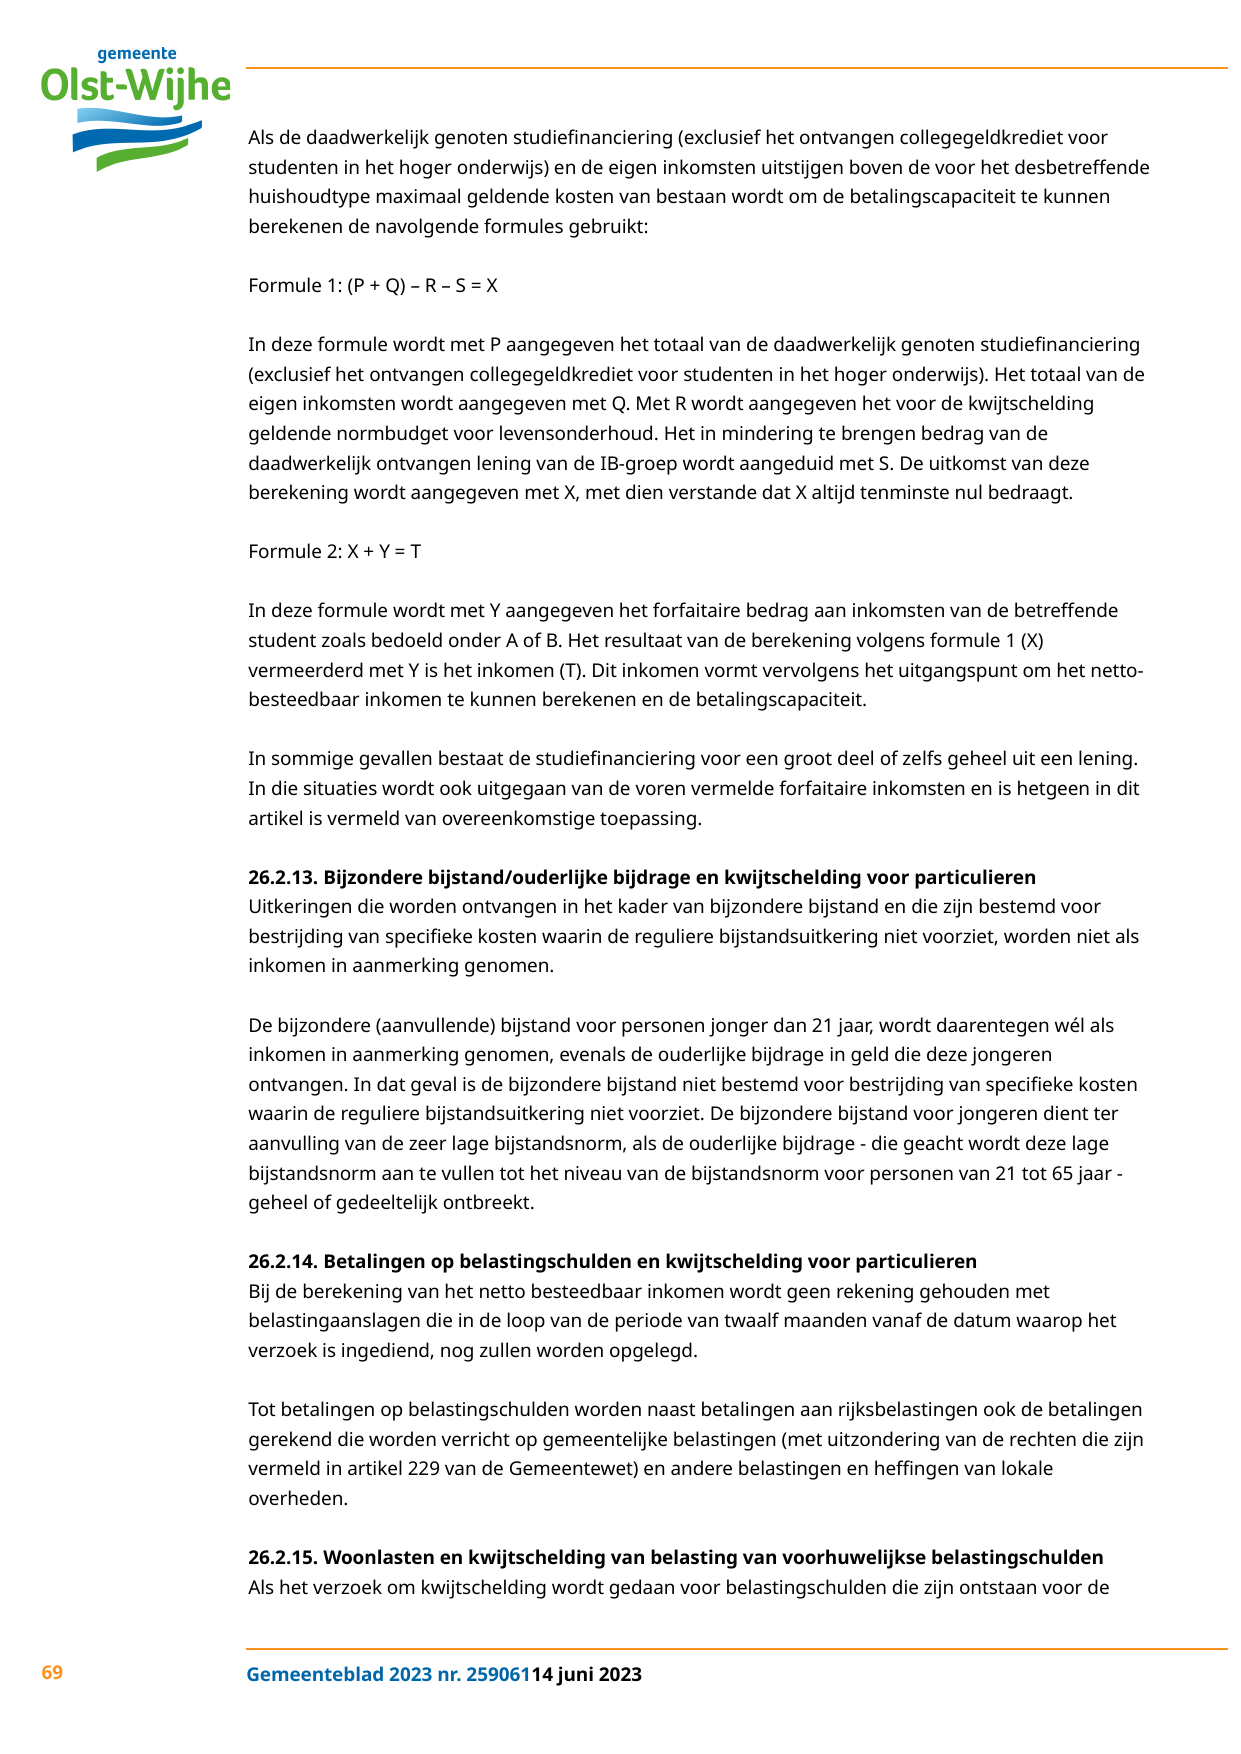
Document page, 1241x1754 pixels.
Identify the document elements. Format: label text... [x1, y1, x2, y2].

text Uitkeringen die worden ontvangen in het kader van bijzondere bijstand en die zijn bestemd voor bestrijding van specifieke kosten waarin de reguliere bijstandsuitkering niet voorziet, worden niet als inkomen in aanmerking genomen. [248, 893, 1152, 978]
text Formule 2: X + Y = T [248, 538, 1152, 564]
text 26.2.15. Woonlasten en kwijtschelding van belasting van voorhuwelijkse belastingschulden [248, 1544, 1152, 1570]
text De bijzondere (aanvullende) bijstand voor personen jonger dan 21 jaar, wordt daarentegen wél als inkomen in aanmerking genomen, evenals de ouderlijke bijdrage in geld die deze jongeren ontvangen. In dat geval is de bijzondere bijstand niet bestemd voor bestrijding van specifieke kosten waarin de reguliere bijstandsuitkering niet voorziet. De bijzondere bijstand voor jongeren dient ter aanvulling van de zeer lage bijstandsnorm, als de ouderlijke bijdrage - die geacht wordt deze lage bijstandsnorm aan te vullen tot het niveau van de bijstandsnorm voor personen van 21 tot 65 jaar - geheel of gedeeltelijk ontbreekt. [248, 1012, 1152, 1215]
picture [41, 47, 231, 172]
text In deze formule wordt met P aangegeven het totaal van de daadwerkelijk genoten studiefinanciering (exclusief het ontvangen collegegeldkrediet voor studenten in het hoger onderwijs). Het totaal van de eigen inkomsten wordt aangegeven met Q. Met R wordt aangegeven het voor de kwijtschelding geldende normbudget voor levensonderhoud. Het in mindering te brengen bedrag van de daadwerkelijk ontvangen lening van de IB-groep wordt aangeduid met S. De uitkomst van deze berekening wordt aangegeven met X, met dien verstande dat X altijd tenminste nul bedraagt. [248, 331, 1152, 505]
text In sommige gevallen bestaat de studiefinanciering voor een groot deel of zelfs geheel uit een lening. In die situaties wordt ook uitgegaan van de voren vermelde forfaitaire inkomsten en is hetgeen in dit artikel is vermeld van overeenkomstige toepassing. [248, 746, 1152, 831]
text Bij de berekening van het netto besteedbaar inkomen wordt geen rekening gehouden met belastingaanslagen die in de loop van de periode van twaalf maanden vanaf de datum waarop het verzoek is ingediend, nog zullen worden opgelegd. [248, 1278, 1152, 1363]
text Als de daadwerkelijk genoten studiefinanciering (exclusief het ontvangen collegegeldkrediet voor studenten in het hoger onderwijs) en de eigen inkomsten uitstijgen boven de voor het desbetreffende huishoudtype maximaal geldende kosten van bestaan wordt om de betalingscapaciteit te kunnen berekenen de navolgende formules gebruikt: [248, 124, 1152, 239]
text 26.2.13. Bijzondere bijstand/ouderlijke bijdrage en kwijtschelding voor particulieren [248, 864, 1152, 890]
text 26.2.14. Betalingen op belastingschulden en kwijtschelding voor particulieren [248, 1248, 1152, 1274]
text Formule 1: (P + Q) – R – S = X [248, 272, 1152, 298]
text Tot betalingen op belastingschulden worden naast betalingen aan rijksbelastingen ook de betalingen gerekend die worden verricht op gemeentelijke belastingen (met uitzondering van de rechten die zijn vermeld in artikel 229 van de Gemeentewet) en andere belastingen en heffingen van lokale overheden. [248, 1396, 1152, 1511]
text In deze formule wordt met Y aangegeven het forfaitaire bedrag aan inkomsten van de betreffende student zoals bedoeld onder A of B. Het resultaat van de berekening volgens formule 1 (X) vermeerderd met Y is het inkomen (T). Dit inkomen vormt vervolgens het uitgangspunt om het netto-besteedbaar inkomen te kunnen berekenen en de betalingscapaciteit. [248, 598, 1152, 712]
text Als het verzoek om kwijtschelding wordt gedaan voor belastingschulden die zijn ontstaan voor de [248, 1574, 1152, 1600]
